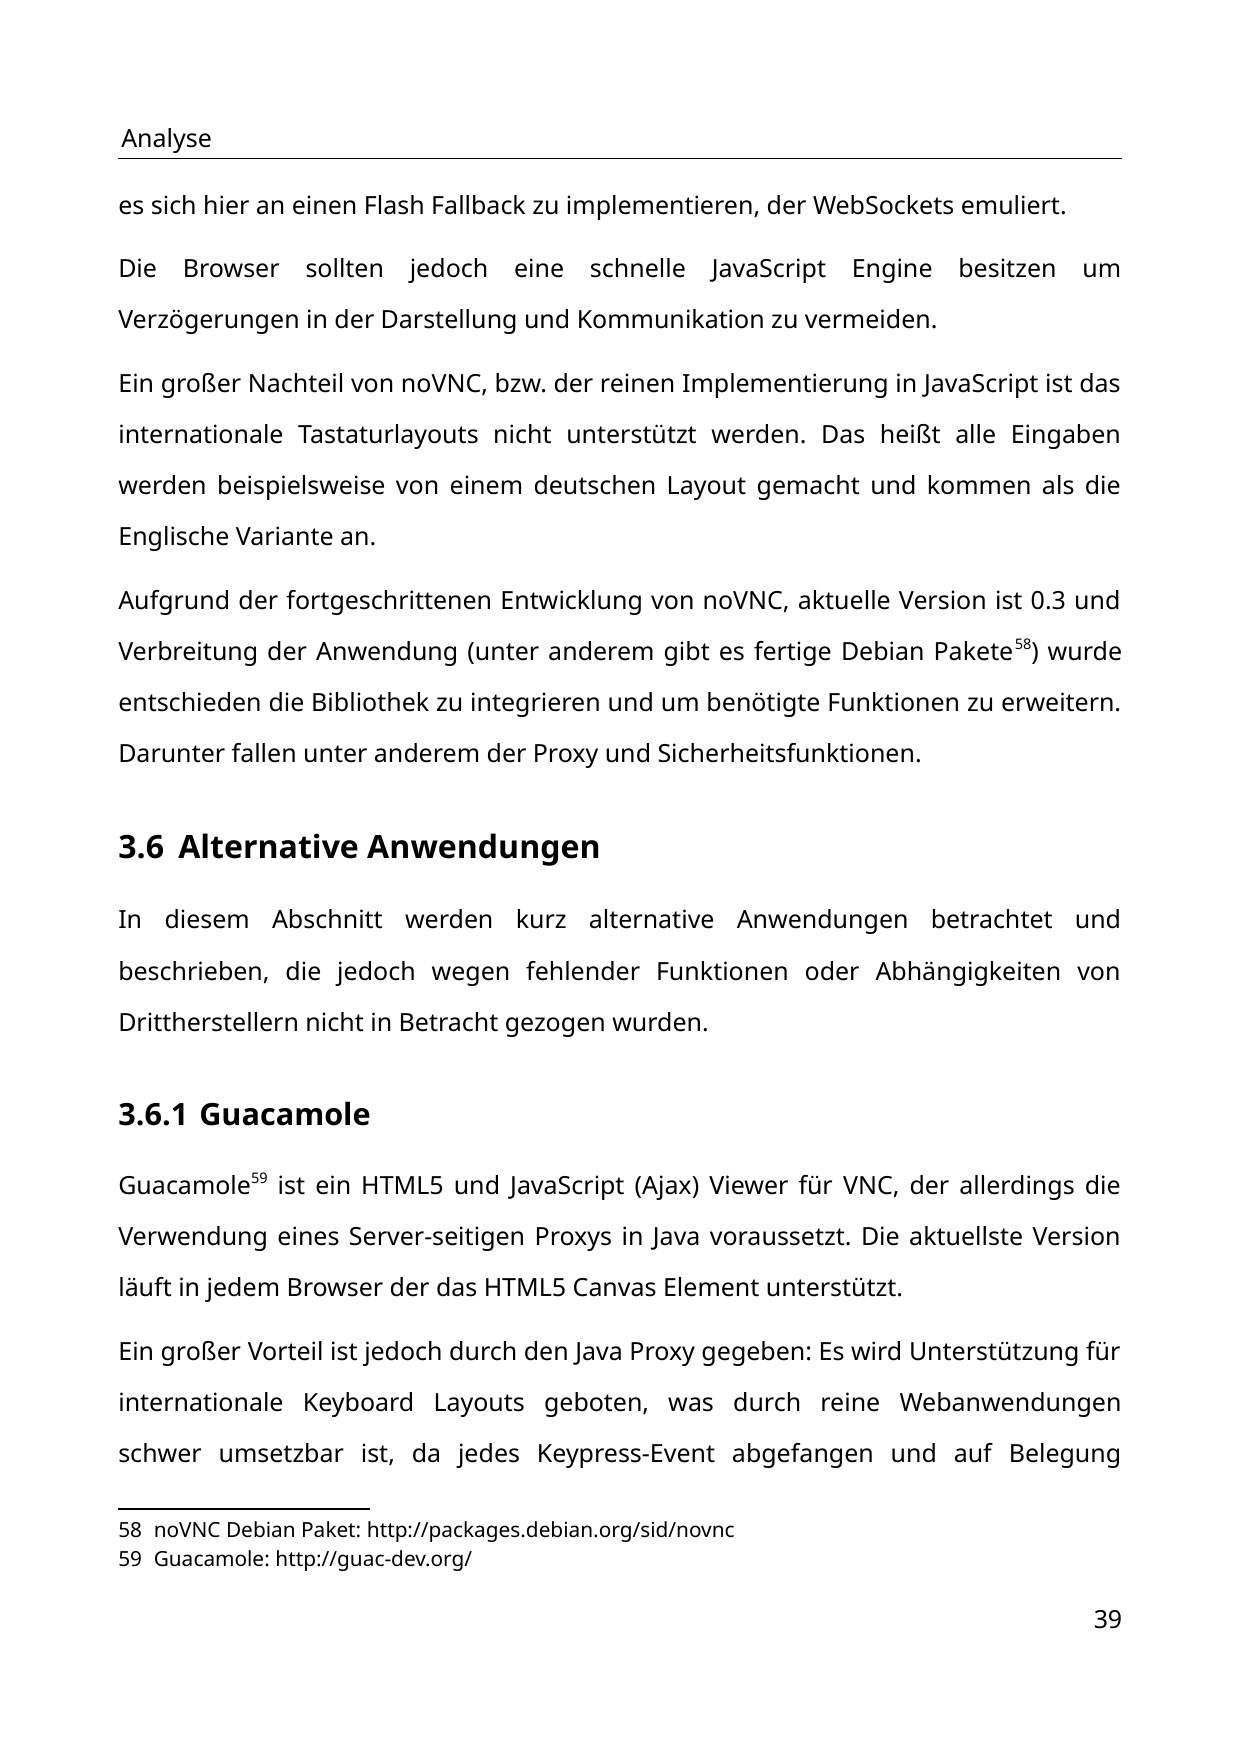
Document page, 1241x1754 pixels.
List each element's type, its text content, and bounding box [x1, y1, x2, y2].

text Ein großer Vorteil ist jedoch durch den Java Proxy gegeben: Es wird Unterstützung für internationale Keyboard Layouts geboten, was durch reine Webanwendungen schwer umsetzbar ist, da jedes Keypress-Event abgefangen und auf Belegung [118, 1333, 1122, 1470]
text Ein großer Nachteil von noVNC, bzw. der reinen Implementierung in JavaScript ist das internationale Tastaturlayouts nicht unterstützt werden. Das heißt alle Eingaben werden beispielsweise von einem deutschen Layout gemacht und kommen als die Englische Variante an. [118, 366, 1122, 553]
text Guacamole: http://guac-dev.org/ [118, 1544, 1122, 1572]
text Die Browser sollten jedoch eine schnelle JavaScript Engine besitzen um Verzögerungen in der Darstellung und Kommunikation zu vermeiden. [118, 251, 1122, 336]
text noVNC Debian Paket: http://packages.debian.org/sid/novnc [118, 1515, 1122, 1544]
text Guacamole ist ein HTML5 und JavaScript (Ajax) Viewer für VNC, der allerdings die Verwendung eines Server-seitigen Proxys in Java voraussetzt. Die aktuellste Version läuft in jedem Browser der das HTML5 Canvas Element unterstützt. [118, 1168, 1122, 1304]
text Aufgrund der fortgeschrittenen Entwicklung von noVNC, aktuelle Version ist 0.3 und Verbreitung der Anwendung (unter anderem gibt es fertige Debian Pakete) wurde entschieden die Bibliothek zu integrieren und um benötigte Funktionen zu erweitern. Darunter fallen unter anderem der Proxy und Sicherheitsfunktionen. [118, 582, 1122, 769]
text es sich hier an einen Flash Fallback zu implementieren, der WebSockets emuliert. [118, 188, 1122, 222]
subtitle Alternative Anwendungen [118, 824, 1122, 868]
subtitle Guacamole [118, 1093, 1122, 1134]
text In diesem Abschnitt werden kurz alternative Anwendungen betrachtet und beschrieben, die jedoch wegen fehlender Funktionen oder Abhängigkeiten von Drittherstellern nicht in Betracht gezogen wurden. [118, 902, 1122, 1038]
